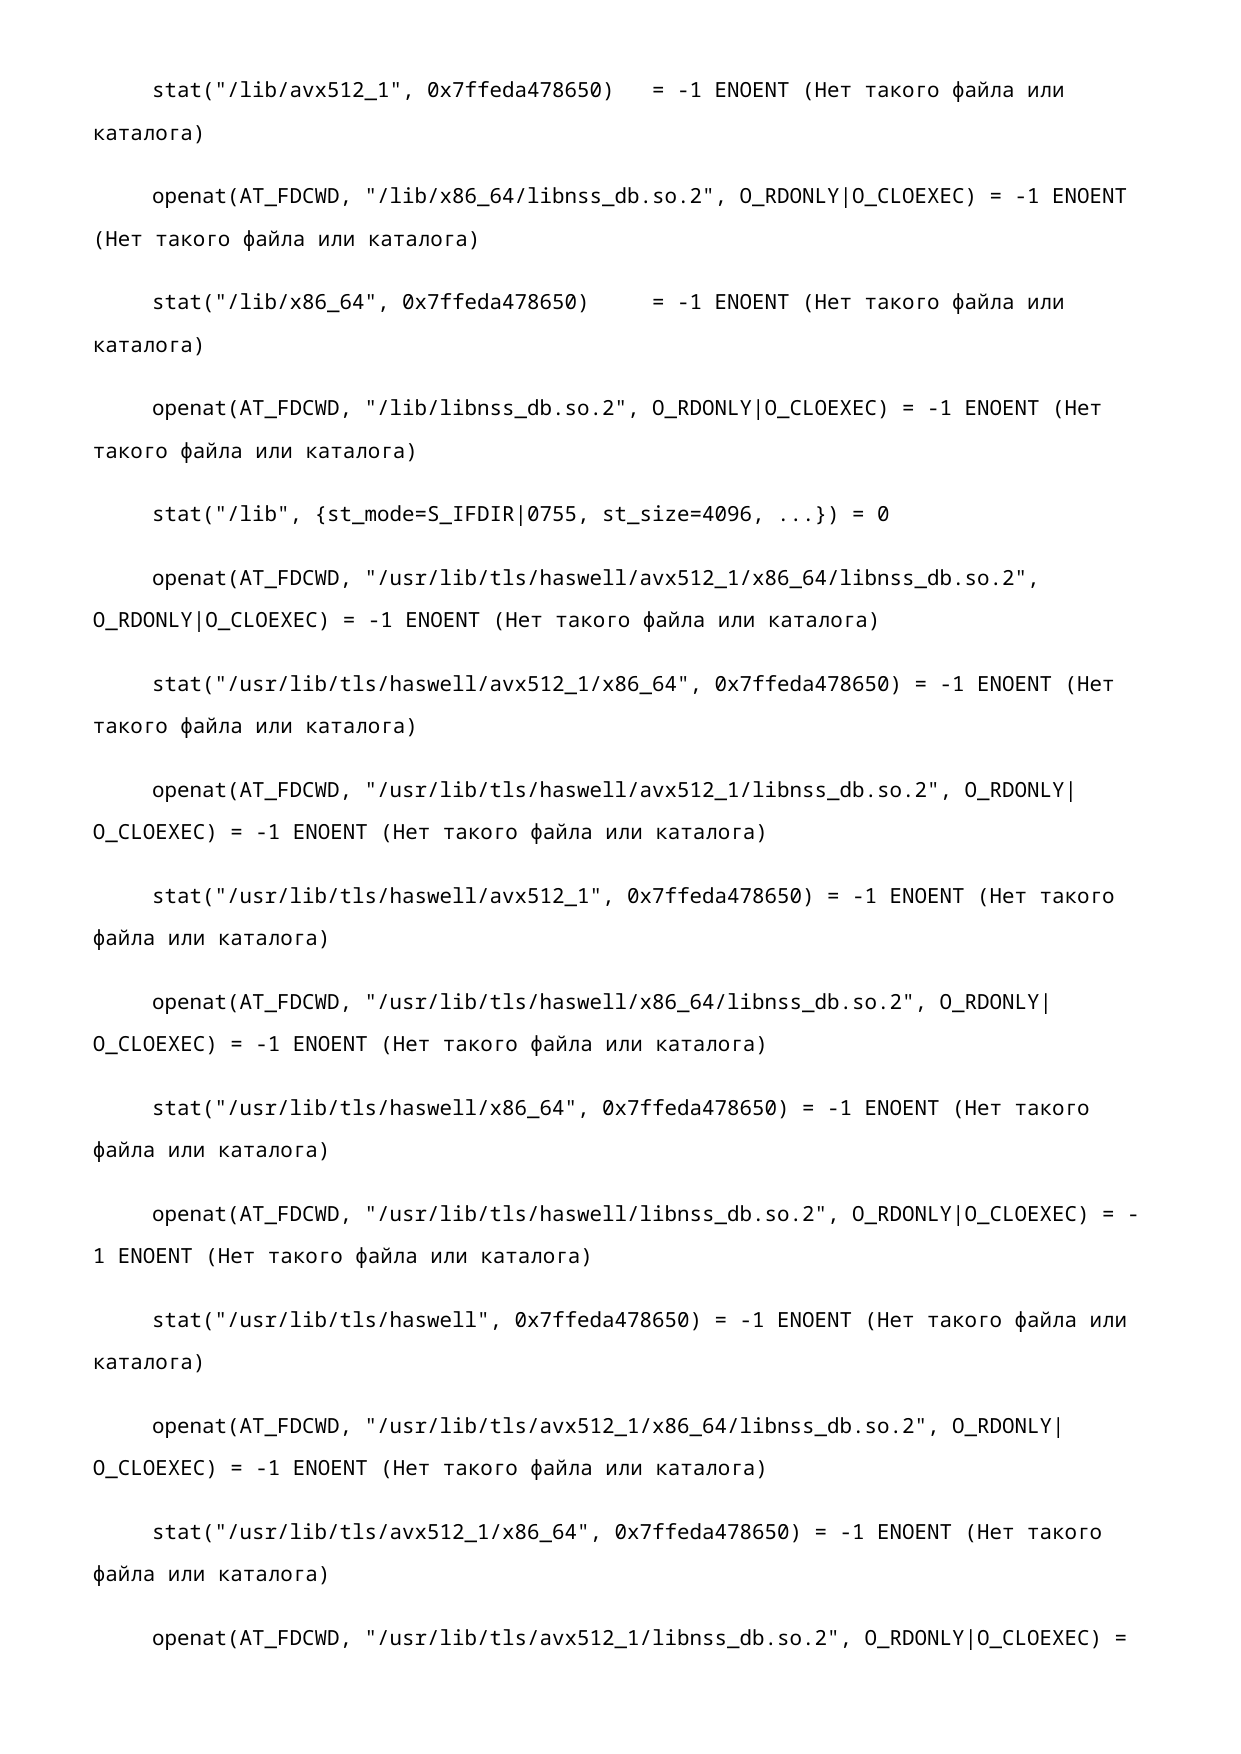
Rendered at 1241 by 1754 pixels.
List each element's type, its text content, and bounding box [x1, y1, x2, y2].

text openat(AT_FDCWD, "/usr/lib/tls/haswell/avx512_1/x86_64/libnss_db.so.2", O_RDONLY|O_CLOEXEC) = -1 ENOENT (Нет такого файла или каталога) [93, 563, 1147, 634]
text stat("/lib", {st_mode=S_IFDIR|0755, st_size=4096, ...}) = 0 [93, 499, 1147, 528]
text stat("/usr/lib/tls/haswell/x86_64", 0x7ffeda478650) = -1 ENOENT (Нет такого файла или каталога) [93, 1093, 1147, 1164]
text stat("/usr/lib/tls/haswell", 0x7ffeda478650) = -1 ENOENT (Нет такого файла или каталога) [93, 1305, 1147, 1376]
text stat("/usr/lib/tls/haswell/avx512_1", 0x7ffeda478650) = -1 ENOENT (Нет такого файла или каталога) [93, 881, 1147, 952]
text stat("/lib/avx512_1", 0x7ffeda478650) = -1 ENOENT (Нет такого файла или каталога) [93, 75, 1147, 146]
text openat(AT_FDCWD, "/lib/libnss_db.so.2", O_RDONLY|O_CLOEXEC) = -1 ENOENT (Нет такого файла или каталога) [93, 393, 1147, 464]
text openat(AT_FDCWD, "/usr/lib/tls/haswell/x86_64/libnss_db.so.2", O_RDONLY|O_CLOEXEC) = -1 ENOENT (Нет такого файла или каталога) [93, 987, 1147, 1058]
text openat(AT_FDCWD, "/usr/lib/tls/avx512_1/x86_64/libnss_db.so.2", O_RDONLY|O_CLOEXEC) = -1 ENOENT (Нет такого файла или каталога) [93, 1411, 1147, 1482]
text openat(AT_FDCWD, "/usr/lib/tls/haswell/libnss_db.so.2", O_RDONLY|O_CLOEXEC) = -1 ENOENT (Нет такого файла или каталога) [93, 1199, 1147, 1270]
text openat(AT_FDCWD, "/usr/lib/tls/haswell/avx512_1/libnss_db.so.2", O_RDONLY|O_CLOEXEC) = -1 ENOENT (Нет такого файла или каталога) [93, 775, 1147, 846]
text stat("/usr/lib/tls/haswell/avx512_1/x86_64", 0x7ffeda478650) = -1 ENOENT (Нет такого файла или каталога) [93, 669, 1147, 740]
text openat(AT_FDCWD, "/lib/x86_64/libnss_db.so.2", O_RDONLY|O_CLOEXEC) = -1 ENOENT (Нет такого файла или каталога) [93, 181, 1147, 252]
text stat("/lib/x86_64", 0x7ffeda478650) = -1 ENOENT (Нет такого файла или каталога) [93, 287, 1147, 358]
text openat(AT_FDCWD, "/usr/lib/tls/avx512_1/libnss_db.so.2", O_RDONLY|O_CLOEXEC) = [93, 1623, 1147, 1651]
text stat("/usr/lib/tls/avx512_1/x86_64", 0x7ffeda478650) = -1 ENOENT (Нет такого файла или каталога) [93, 1517, 1147, 1588]
